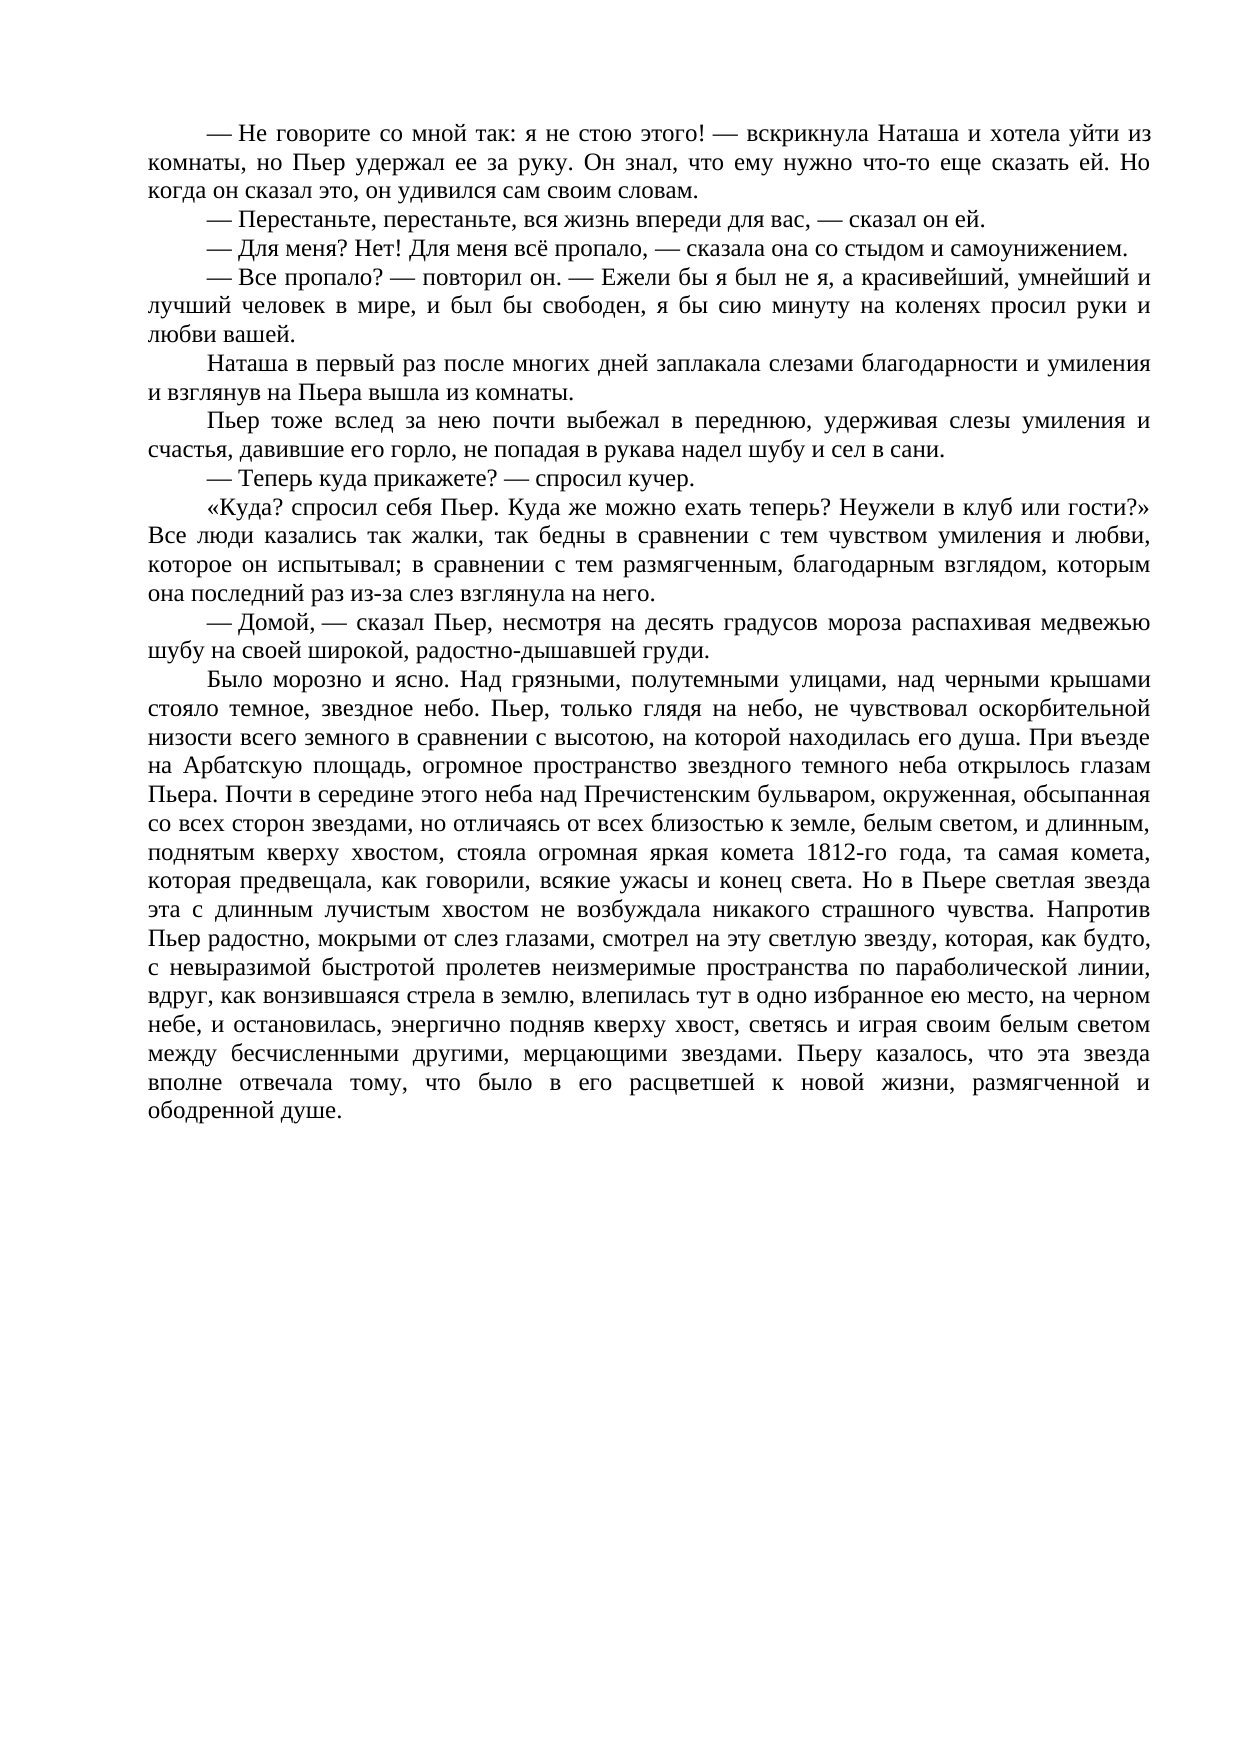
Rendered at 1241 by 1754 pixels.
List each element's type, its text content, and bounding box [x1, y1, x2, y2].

text — Домой, — сказал Пьер, несмотря на десять градусов мороза распахивая медвежью шубу на своей широкой, радостно-дышавшей груди. [148, 607, 1152, 664]
text — Все пропало? — повторил он. — Ежели бы я был не я, а красивейший, умнейший и лучший человек в мире, и был бы свободен, я бы сию минуту на коленях просил руки и любви вашей. [148, 262, 1152, 348]
text — Перестаньте, перестаньте, вся жизнь впереди для вас, — сказал он ей. [148, 204, 1152, 233]
text Наташа в первый раз после многих дней заплакала слезами благодарности и умиления и взглянув на Пьера вышла из комнаты. [148, 348, 1152, 406]
text Было морозно и ясно. Над грязными, полутемными улицами, над черными крышами стояло темное, звездное небо. Пьер, только глядя на небо, не чувствовал оскорбительной низости всего земного в сравнении с высотою, на которой находилась его душа. При въезде на Арбатскую площадь, огромное пространство звездного темного неба открылось глазам Пьера. Почти в середине этого неба над Пречистенским бульваром, окруженная, обсыпанная со всех сторон звездами, но отличаясь от всех близостью к земле, белым светом, и длинным, поднятым кверху хвостом, стояла огромная яркая комета 1812-го года, та самая комета, которая предвещала, как говорили, всякие ужасы и конец света. Но в Пьере светлая звезда эта с длинным лучистым хвостом не возбуждала никакого страшного чувства. Напротив Пьер радостно, мокрыми от слез глазами, смотрел на эту светлую звезду, которая, как будто, с невыразимой быстротой пролетев неизмеримые пространства по параболической линии, вдруг, как вонзившаяся стрела в землю, влепилась тут в одно избранное ею место, на черном небе, и остановилась, энергично подняв кверху хвост, светясь и играя своим белым светом между бесчисленными другими, мерцающими звездами. Пьеру казалось, что эта звезда вполне отвечала тому, что было в его расцветшей к новой жизни, размягченной и ободренной душе. [148, 664, 1152, 1124]
text «Куда? спросил себя Пьер. Куда же можно ехать теперь? Неужели в клуб или гости?» Все люди казались так жалки, так бедны в сравнении с тем чувством умиления и любви, которое он испытывал; в сравнении с тем размягченным, благодарным взглядом, которым она последний раз из-за слез взглянула на него. [148, 492, 1152, 607]
text — Теперь куда прикажете? — спросил кучер. [148, 463, 1152, 492]
text — Не говорите со мной так: я не стою этого! — вскрикнула Наташа и хотела уйти из комнаты, но Пьер удержал ее за руку. Он знал, что ему нужно что-то еще сказать ей. Но когда он сказал это, он удивился сам своим словам. [148, 118, 1152, 204]
text Пьер тоже вслед за нею почти выбежал в переднюю, удерживая слезы умиления и счастья, давившие его горло, не попадая в рукава надел шубу и сел в сани. [148, 406, 1152, 463]
text — Для меня? Нет! Для меня всё пропало, — сказала она со стыдом и самоунижением. [148, 233, 1152, 262]
